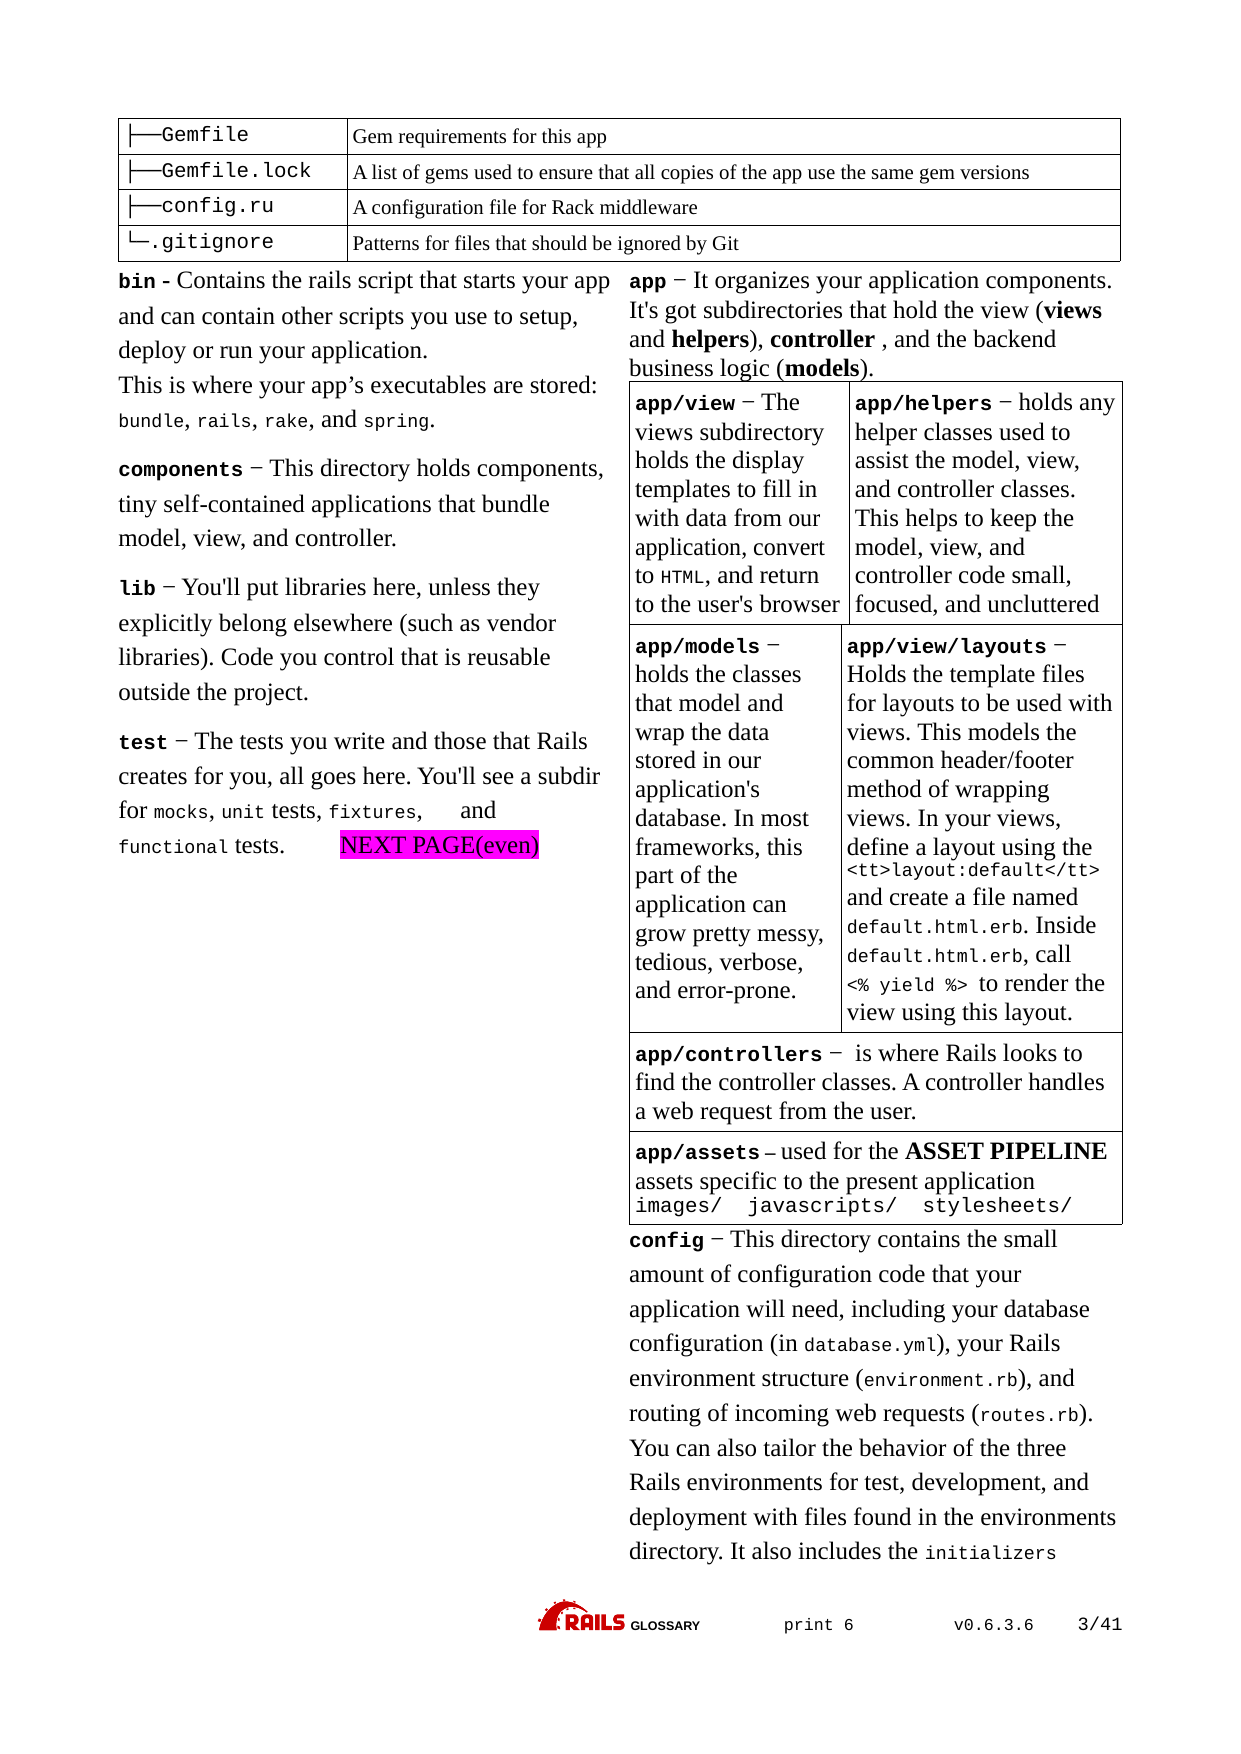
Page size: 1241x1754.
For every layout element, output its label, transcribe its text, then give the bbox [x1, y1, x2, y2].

table_cell app/controllers − is where Rails looks to find the controller classes. A controller handles a web request from the user. [630, 1033, 1122, 1131]
table_header app/helpers − holds any helper classes used to assist the model, view, and controller classes. This helps to keep the model, view, and controller code small, focused, and uncluttered [850, 382, 1122, 624]
table_cell A list of gems used to ensure that all copies of the app use the same gem versions [348, 155, 1120, 189]
table_header app/view − The views subdirectory holds the display templates to fill in with data from our application, convert to HTML, and return to the user's browser [630, 382, 849, 624]
text lib − You'll put libraries here, unless they explicitly belong elsewhere (such as vendor libraries). Code you control that is reusable outside the project. [118, 572, 611, 705]
table_cell Gem requirements for this app [348, 119, 1120, 154]
table_cell Patterns for files that should be ignored by Git [348, 226, 1120, 261]
table_cell ├──Gemfile [119, 119, 347, 154]
text app − It organizes your application components. It's got subdirectories that hold the view (views and helpers), controller , and the backend business logic (models). [629, 266, 1122, 381]
table_cell ├──Gemfile.lock [119, 155, 347, 189]
text test − The tests you write and those that Rails creates for you, all goes here. You'll see a subdir for mocks, unit tests, fixtures, and functional tests. NEXT PAGE(even) [118, 726, 611, 859]
table_cell A configuration file for Rack middleware [348, 190, 1120, 225]
table_cell app/view/layouts − Holds the template files for layouts to be used with views. This models the common header/footer method of wrapping views. In your views, define a layout using the <tt>layout:default</tt> and create a file named default.html.erb. Inside default.html.erb, call <% yield %> to render the view using this layout. [842, 625, 1122, 1032]
table_cell ├──config.ru [119, 190, 347, 225]
table_cell └─.gitignore [119, 226, 347, 261]
table_cell app/models − holds the classes that model and wrap the data stored in our application's database. In most frameworks, this part of the application can grow pretty messy, tedious, verbose, and error-prone. [630, 625, 841, 1032]
text config − This directory contains the small amount of configuration code that your application will need, including your database configuration (in database.yml), your Rails environment structure (environment.rb), and routing of incoming web requests (routes.rb). You can also tailor the behavior of the three Rails environments for test, development, and deployment with files found in the environments directory. It also includes the initializers [629, 1225, 1122, 1565]
text bin - Contains the rails script that starts your app and can contain other scripts you use to setup, deploy or run your application. This is where your app’s executables are stored: bundle, rails, rake, and spring. [118, 266, 611, 433]
text components − This directory holds components, tiny self-contained applications that bundle model, view, and controller. [118, 453, 611, 552]
table_cell app/assets – used for the ASSET PIPELINE assets specific to the present application images/ javascripts/ stylesheets/ [630, 1132, 1122, 1224]
